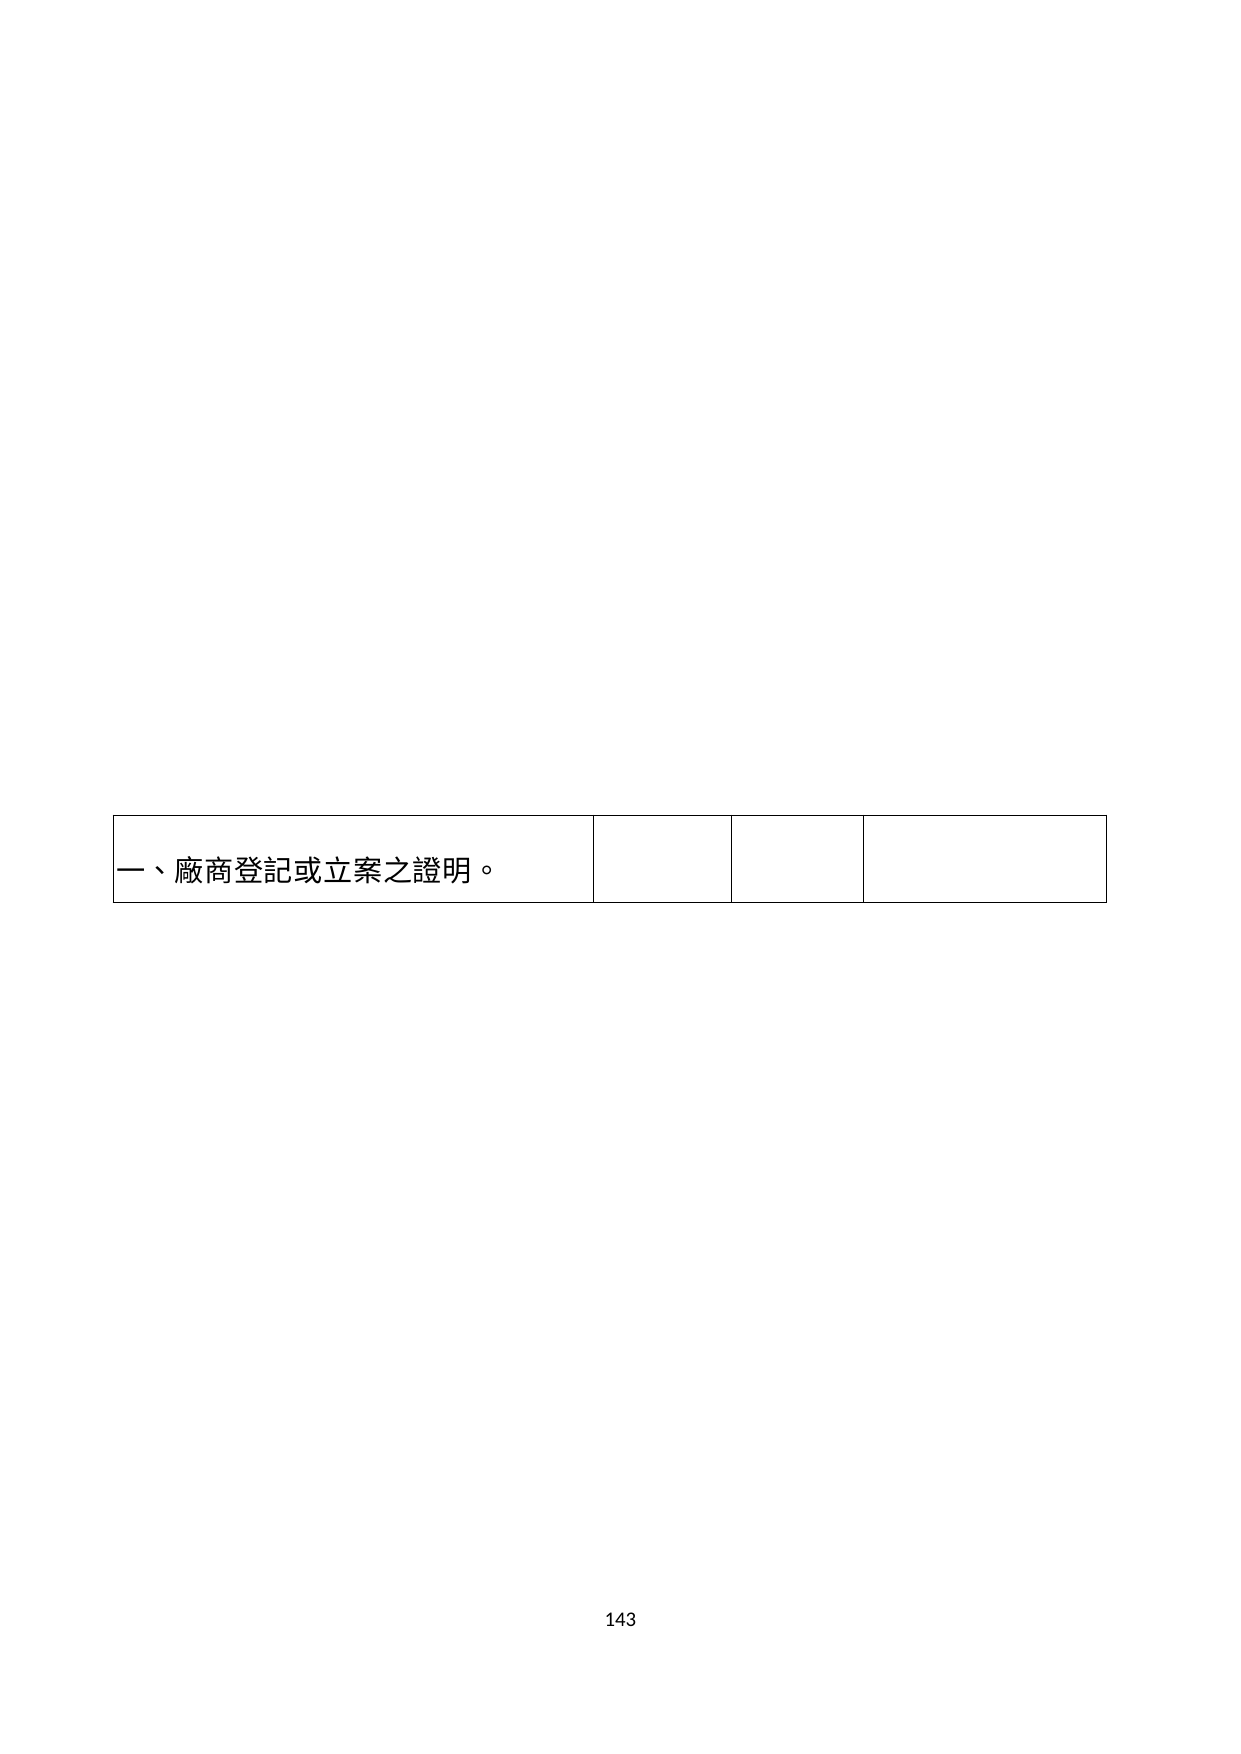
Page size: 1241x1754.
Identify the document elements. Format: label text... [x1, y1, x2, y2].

table_cell [594, 816, 731, 902]
table_cell 一、廠商登記或立案之證明。 [114, 816, 593, 902]
table_cell [864, 816, 1106, 902]
table_cell [732, 816, 863, 902]
